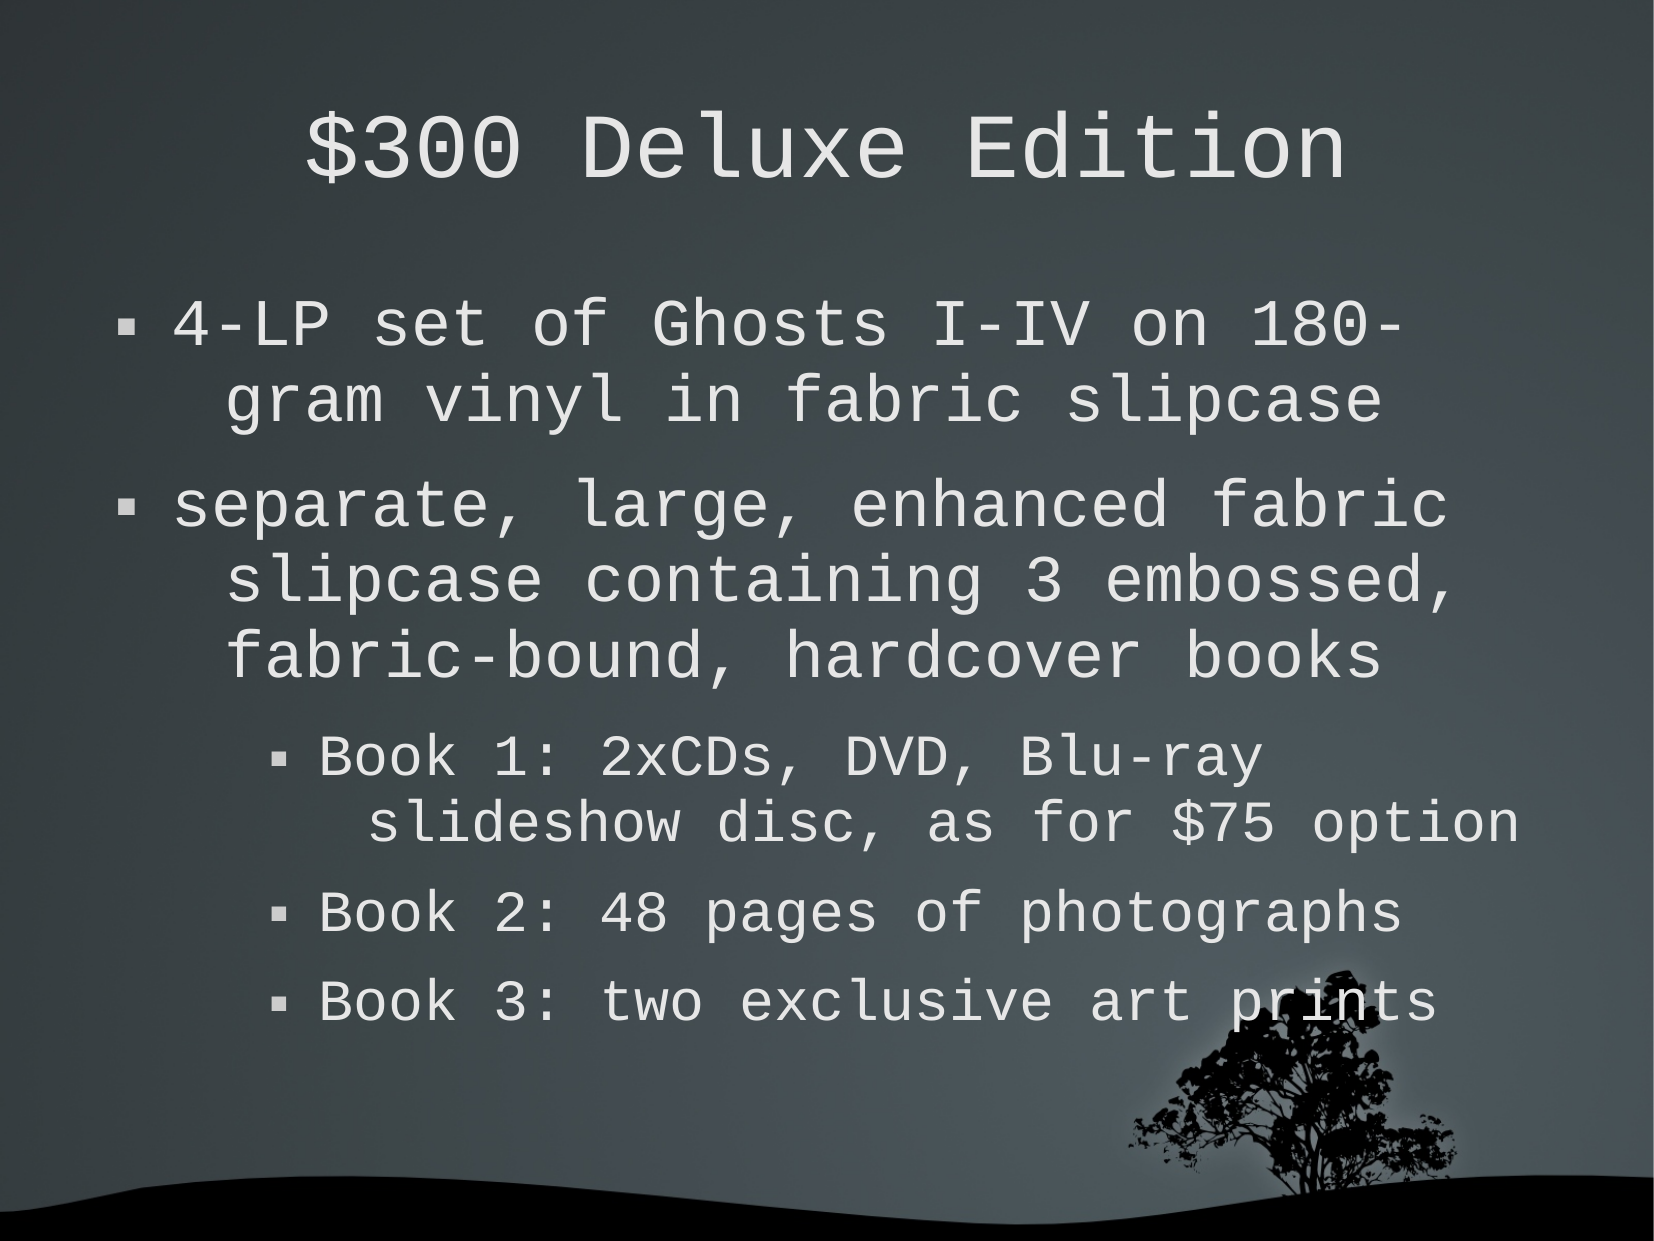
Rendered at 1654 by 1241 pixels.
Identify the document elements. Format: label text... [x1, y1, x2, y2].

picture [0, 0, 1654, 1241]
list 4-LP set of Ghosts I-IV on 180-gram vinyl in fabric slipcase separate, large, enhanced fabric slipcase containing 3 embossed, fabric-bound, hardcover books Book 1: 2xCDs, DVD, Blu-ray slideshow disc, as for $75 option Book 2: 48 pages of photographs Book 3: two exclusive art prints [82, 290, 1571, 1138]
title $300 Deluxe Edition [82, 56, 1571, 250]
